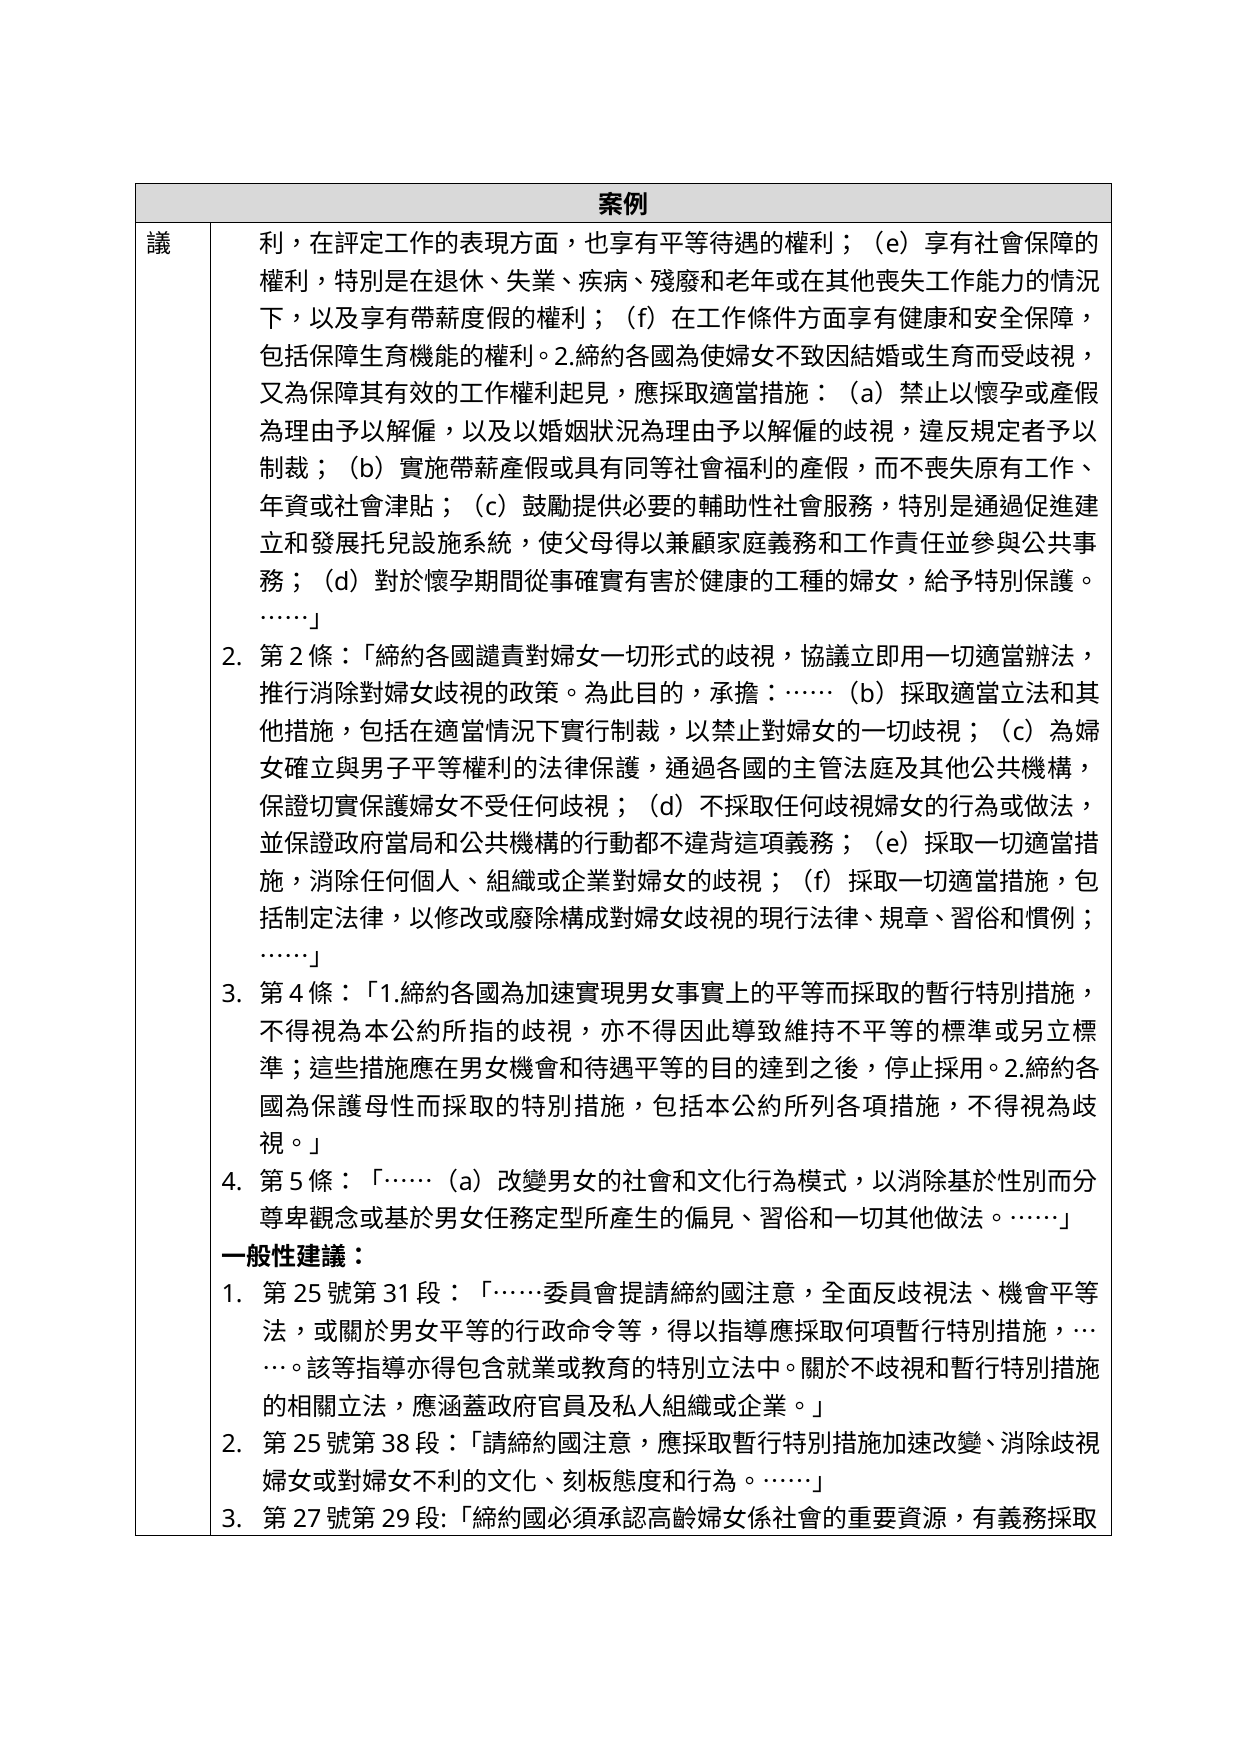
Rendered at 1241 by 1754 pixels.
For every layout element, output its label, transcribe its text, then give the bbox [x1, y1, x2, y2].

table_cell 議 [136, 223, 210, 1535]
table_header 案例 [136, 184, 1111, 222]
table_cell 利，在評定工作的表現方面，也享有平等待遇的權利；（e）享有社會保障的權利，特別是在退休、失業、疾病、殘廢和老年或在其他喪失工作能力的情況下，以及享有帶薪度假的權利；（f）在工作條件方面享有健康和安全保障，包括保障生育機能的權利。2.締約各國為使婦女不致因結婚或生育而受歧視，又為保障其有效的工作權利起見，應採取適當措施：（a）禁止以懷孕或產假為理由予以解僱，以及以婚姻狀況為理由予以解僱的歧視，違反規定者予以制裁；（b）實施帶薪產假或具有同等社會福利的產假，而不喪失原有工作、年資或社會津貼；（c）鼓勵提供必要的輔助性社會服務，特別是通過促進建立和發展托兒設施系統，使父母得以兼顧家庭義務和工作責任並參與公共事務；（d）對於懷孕期間從事確實有害於健康的工種的婦女，給予特別保護。……」 第2條：「締約各國譴責對婦女一切形式的歧視，協議立即用一切適當辦法，推行消除對婦女歧視的政策。為此目的，承擔：……（b）採取適當立法和其他措施，包括在適當情況下實行制裁，以禁止對婦女的一切歧視；（c）為婦女確立與男子平等權利的法律保護，通過各國的主管法庭及其他公共機構，保證切實保護婦女不受任何歧視；（d）不採取任何歧視婦女的行為或做法，並保證政府當局和公共機構的行動都不違背這項義務；（e）採取一切適當措施，消除任何個人、組織或企業對婦女的歧視；（f）採取一切適當措施，包括制定法律，以修改或廢除構成對婦女歧視的現行法律、規章、習俗和慣例；……」 第4條：「1.締約各國為加速實現男女事實上的平等而採取的暫行特別措施，不得視為本公約所指的歧視，亦不得因此導致維持不平等的標準或另立標準；這些措施應在男女機會和待遇平等的目的達到之後，停止採用。2.締約各國為保護母性而採取的特別措施，包括本公約所列各項措施，不得視為歧視。」 第5條：「……（a）改變男女的社會和文化行為模式，以消除基於性別而分尊卑觀念或基於男女任務定型所產生的偏見、習俗和一切其他做法。……」 一般性建議： 第25號第31段：「……委員會提請締約國注意，全面反歧視法、機會平等法，或關於男女平等的行政命令等，得以指導應採取何項暫行特別措施，……。該等指導亦得包含就業或教育的特別立法中。關於不歧視和暫行特別措施的相關立法，應涵蓋政府官員及私人組織或企業。」 第25號第38段：「請締約國注意，應採取暫行特別措施加速改變、消除歧視婦女或對婦女不利的文化、刻板態度和行為。……」 第27號第29段:「締約國必須承認高齡婦女係社會的重要資源，有義務採取 [211, 223, 1111, 1535]
